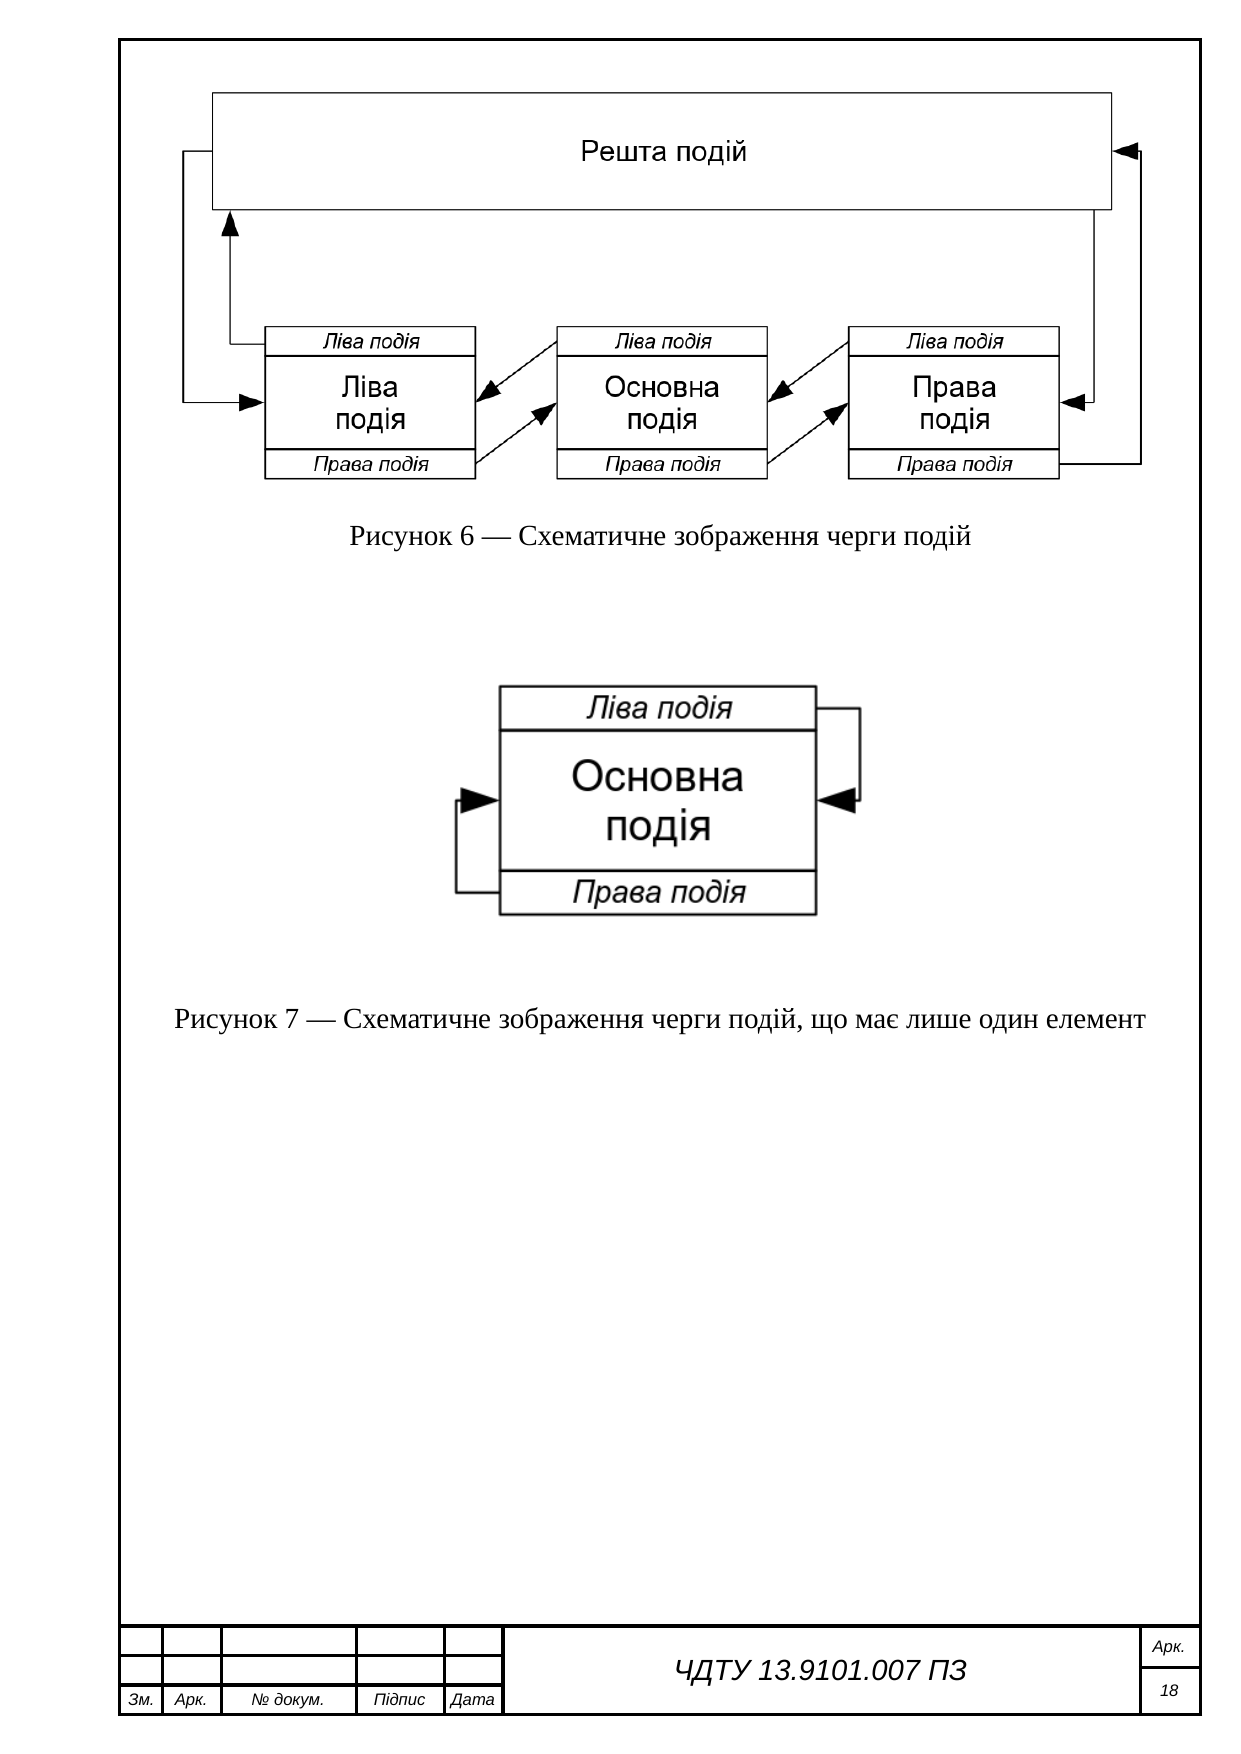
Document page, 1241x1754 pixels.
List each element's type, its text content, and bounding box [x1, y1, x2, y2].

text Рисунок 7 — Схематичне зображення черги подій, що має лише один елемент [151, 1001, 1170, 1034]
picture [150, 70, 1170, 502]
picture [405, 619, 915, 984]
text Рисунок 6 — Схематичне зображення черги подій [151, 518, 1170, 552]
